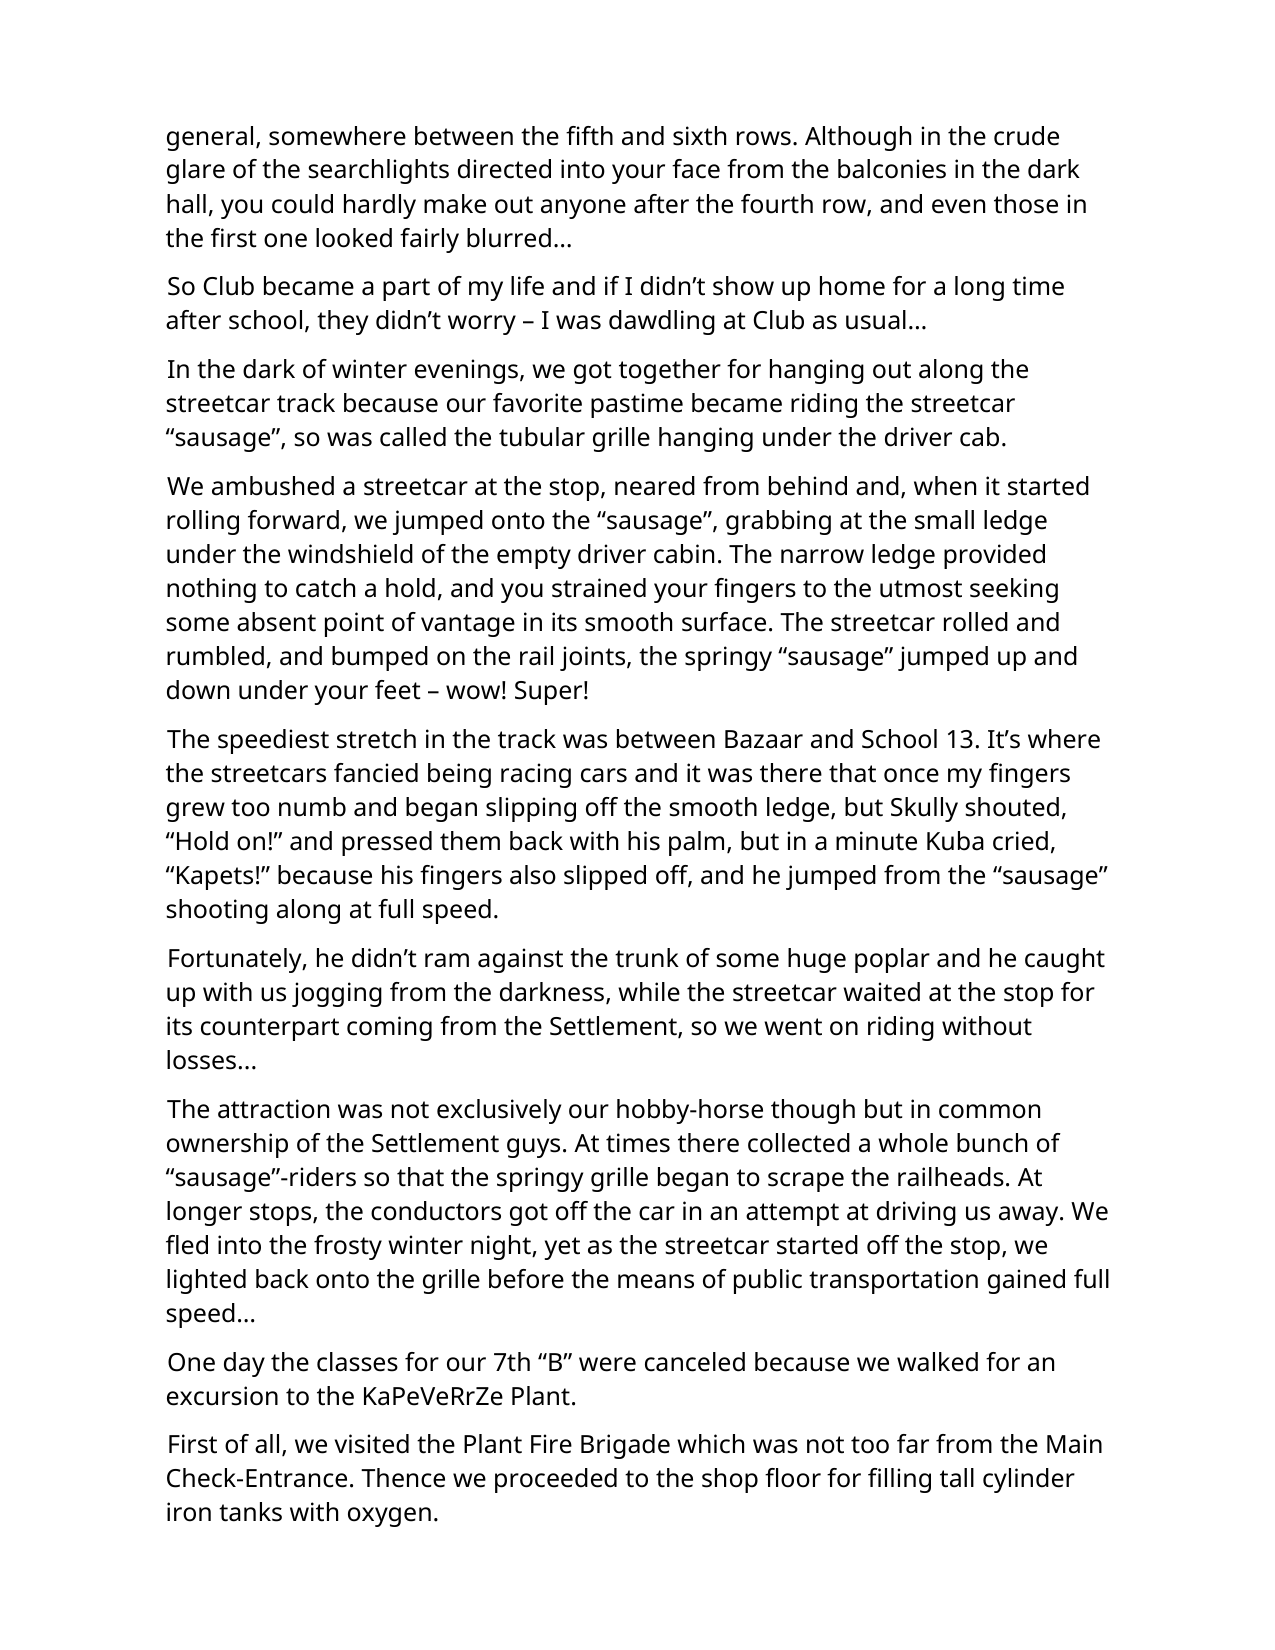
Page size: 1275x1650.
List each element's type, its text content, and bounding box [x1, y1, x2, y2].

text The attraction was not exclusively our hobby-horse though but in common ownership of the Settlement guys. At times there collected a whole bunch of “sausage”-riders so that the springy grille began to scrape the railheads. At longer stops, the conductors got off the car in an attempt at driving us away. We fled into the frosty winter night, yet as the streetcar started off the stop, we lighted back onto the grille before the means of public transportation gained full speed… [165, 1091, 1118, 1330]
text First of all, we visited the Plant Fire Brigade which was not too far from the Main Check-Entrance. Thence we proceeded to the shop floor for filling tall cylinder iron tanks with oxygen. [165, 1427, 1118, 1529]
text One day the classes for our 7th “B” were canceled because we walked for an excursion to the KaPeVeRrZe Plant. [165, 1344, 1118, 1412]
text So Club became a part of my life and if I didn’t show up home for a long time after school, they didn’t worry – I was dawdling at Club as usual… [165, 269, 1118, 337]
text Fortunately, he didn’t ram against the trunk of some huge poplar and he caught up with us jogging from the darkness, while the streetcar waited at the stop for its counterpart coming from the Settlement, so we went on riding without losses... [165, 940, 1118, 1077]
text We ambushed a streetcar at the stop, neared from behind and, when it started rolling forward, we jumped onto the “sausage”, grabbing at the small ledge under the windshield of the empty driver cabin. The narrow ledge provided nothing to catch a hold, and you strained your fingers to the utmost seeking some absent point of vantage in its smooth surface. The streetcar rolled and rumbled, and bumped on the rail joints, the springy “sausage” jumped up and down under your feet – wow! Super! [165, 468, 1118, 707]
text In the dark of winter evenings, we got together for hanging out along the streetcar track because our favorite pastime became riding the streetcar “sausage”, so was called the tubular grille hanging under the driver cab. [165, 352, 1118, 454]
text general, somewhere between the fifth and sixth rows. Although in the crude glare of the searchlights directed into your face from the balconies in the dark hall, you could hardly make out anyone after the fourth row, and even those in the first one looked fairly blurred… [165, 118, 1118, 254]
text The speediest stretch in the track was between Bazaar and School 13. It’s where the streetcars fancied being racing cars and it was there that once my fingers grew too numb and began slipping off the smooth ledge, but Skully shouted, “Hold on!” and pressed them back with his palm, but in a minute Kuba cried, “Kapets!” because his fingers also slipped off, and he jumped from the “sausage” shooting along at full speed. [165, 721, 1118, 926]
